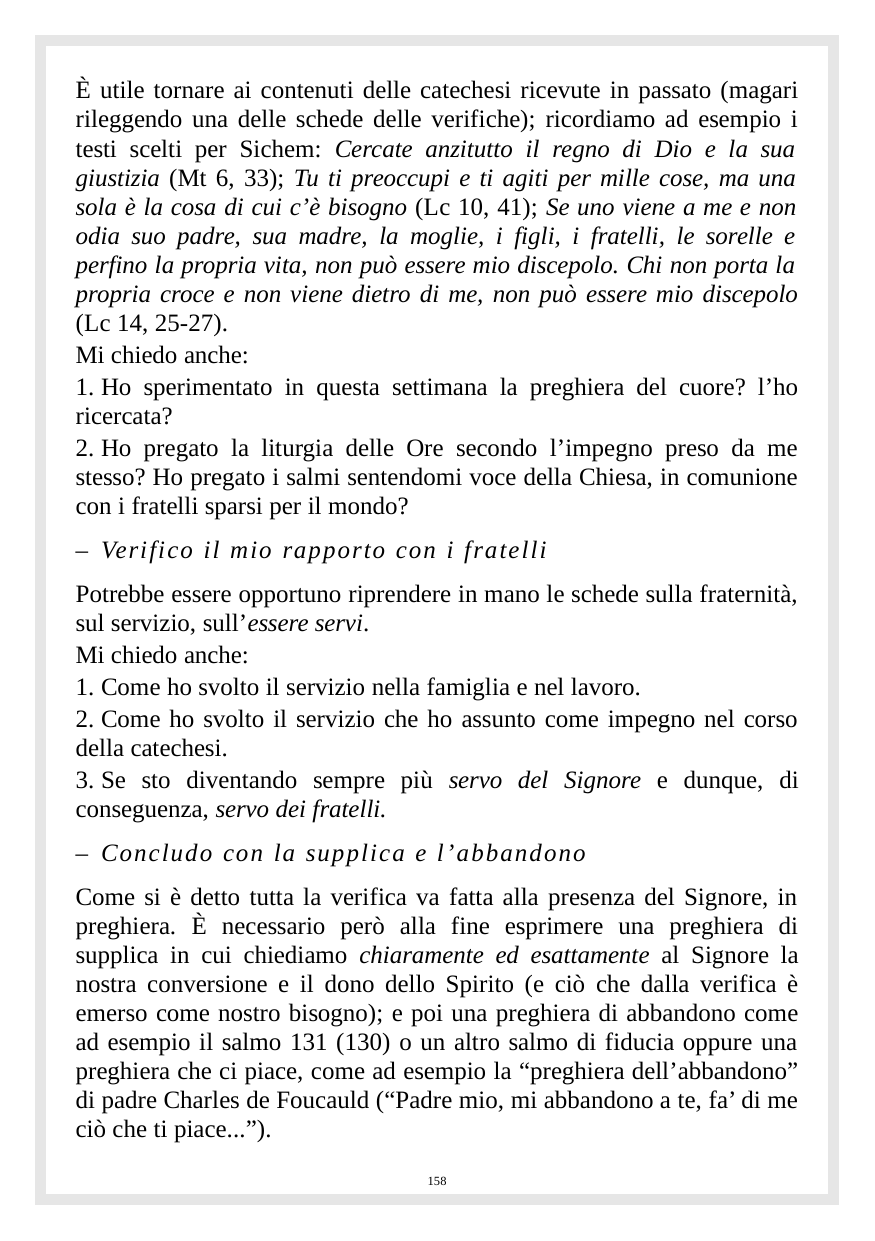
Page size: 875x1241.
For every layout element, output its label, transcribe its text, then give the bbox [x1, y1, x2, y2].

text 1. Ho sperimentato in questa settimana la preghiera del cuore? l’ho ricercata? [75, 372, 799, 430]
text Mi chiedo anche: [75, 340, 799, 369]
text Potrebbe essere opportuno riprendere in mano le schede sulla fraternità, sul servizio, sull’essere servi. [75, 579, 799, 637]
text 2. Come ho svolto il servizio che ho assunto come impegno nel corso della catechesi. [75, 704, 799, 762]
text È utile tornare ai contenuti delle catechesi ricevute in passato (magari rileggendo una delle schede delle verifiche); ricordiamo ad esempio i testi scelti per Sichem: Cercate anzitutto il regno di Dio e la sua giustizia (Mt 6, 33); Tu ti preoccupi e ti agiti per mille cose, ma una sola è la cosa di cui c’è bisogno (Lc 10, 41); Se uno viene a me e non odia suo padre, sua madre, la moglie, i figli, i fratelli, le sorelle e perfino la propria vita, non può essere mio discepolo. Chi non porta la propria croce e non viene dietro di me, non può essere mio discepolo (Lc 14, 25-27). [75, 75, 799, 337]
text 3. Se sto diventando sempre più servo del Signore e dunque, di conseguenza, servo dei fratelli. [75, 765, 799, 823]
text – Concludo con la supplica e l’abbandono [75, 838, 799, 867]
text Mi chiedo anche: [75, 640, 799, 669]
text 1. Come ho svolto il servizio nella famiglia e nel lavoro. [75, 672, 799, 701]
text Come si è detto tutta la verifica va fatta alla presenza del Signore, in preghiera. È necessario però alla fine esprimere una preghiera di supplica in cui chiediamo chiaramente ed esattamente al Signore la nostra conversione e il dono dello Spirito (e ciò che dalla verifica è emerso come nostro bisogno); e poi una preghiera di abbandono come ad esempio il salmo 131 (130) o un altro salmo di fiducia oppure una preghiera che ci piace, come ad esempio la “preghiera dell’abbandono” di padre Charles de Foucauld (“Padre mio, mi abbandono a te, fa’ di me ciò che ti piace...”). [75, 881, 799, 1143]
text 2. Ho pregato la liturgia delle Ore secondo l’impegno preso da me stesso? Ho pregato i salmi sentendomi voce della Chiesa, in comunione con i fratelli sparsi per il mondo? [75, 433, 799, 520]
text – Verifico il mio rapporto con i fratelli [75, 535, 799, 564]
